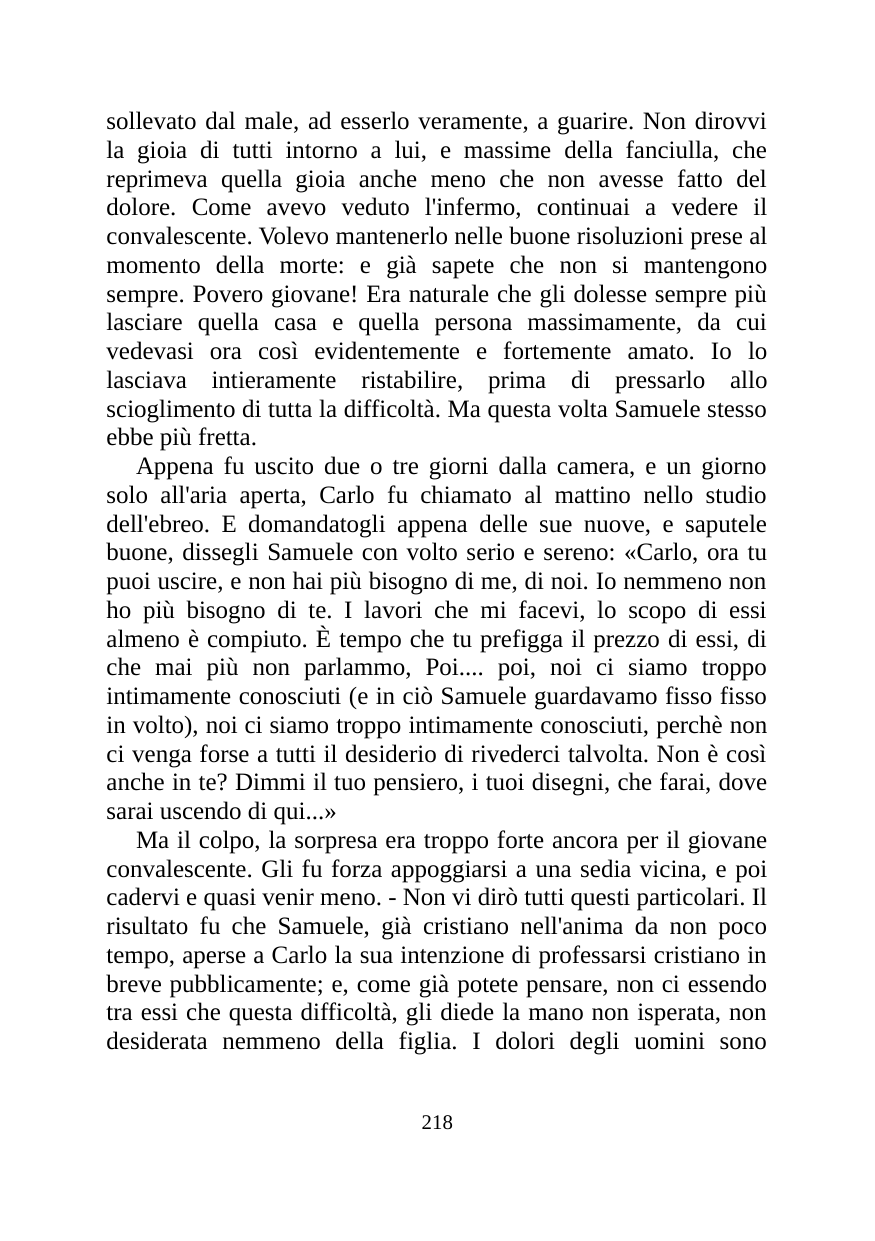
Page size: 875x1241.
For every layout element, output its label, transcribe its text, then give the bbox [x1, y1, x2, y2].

text Appena fu uscito due o tre giorni dalla camera, e un giorno solo all'aria aperta, Carlo fu chiamato al mattino nello studio dell'ebreo. E domandatogli appena delle sue nuove, e saputele buone, dissegli Samuele con volto serio e sereno: «Carlo, ora tu puoi uscire, e non hai più bisogno di me, di noi. Io nemmeno non ho più bisogno di te. I lavori che mi facevi, lo scopo di essi almeno è compiuto. È tempo che tu prefigga il prezzo di essi, di che mai più non parlammo, Poi.... poi, noi ci siamo troppo intimamente conosciuti (e in ciò Samuele guardavamo fisso fisso in volto), noi ci siamo troppo intimamente conosciuti, perchè non ci venga forse a tutti il desiderio di rivederci talvolta. Non è così anche in te? Dimmi il tuo pensiero, i tuoi disegni, che farai, dove sarai uscendo di qui...» [106, 451, 768, 825]
text sollevato dal male, ad esserlo veramente, a guarire. Non dirovvi la gioia di tutti intorno a lui, e massime della fanciulla, che reprimeva quella gioia anche meno che non avesse fatto del dolore. Come avevo veduto l'infermo, continuai a vedere il convalescente. Volevo mantenerlo nelle buone risoluzioni prese al momento della morte: e già sapete che non si mantengono sempre. Povero giovane! Era naturale che gli dolesse sempre più lasciare quella casa e quella persona massimamente, da cui vedevasi ora così evidentemente e fortemente amato. Io lo lasciava intieramente ristabilire, prima di pressarlo allo scioglimento di tutta la difficoltà. Ma questa volta Samuele stesso ebbe più fretta. [106, 106, 768, 451]
text Ma il colpo, la sorpresa era troppo forte ancora per il giovane convalescente. Gli fu forza appoggiarsi a una sedia vicina, e poi cadervi e quasi venir meno. - Non vi dirò tutti questi particolari. Il risultato fu che Samuele, già cristiano nell'anima da non poco tempo, aperse a Carlo la sua intenzione di professarsi cristiano in breve pubblicamente; e, come già potete pensare, non ci essendo tra essi che questa difficoltà, gli diede la mano non isperata, non desiderata nemmeno della figlia. I dolori degli uomini sono [106, 825, 768, 1055]
